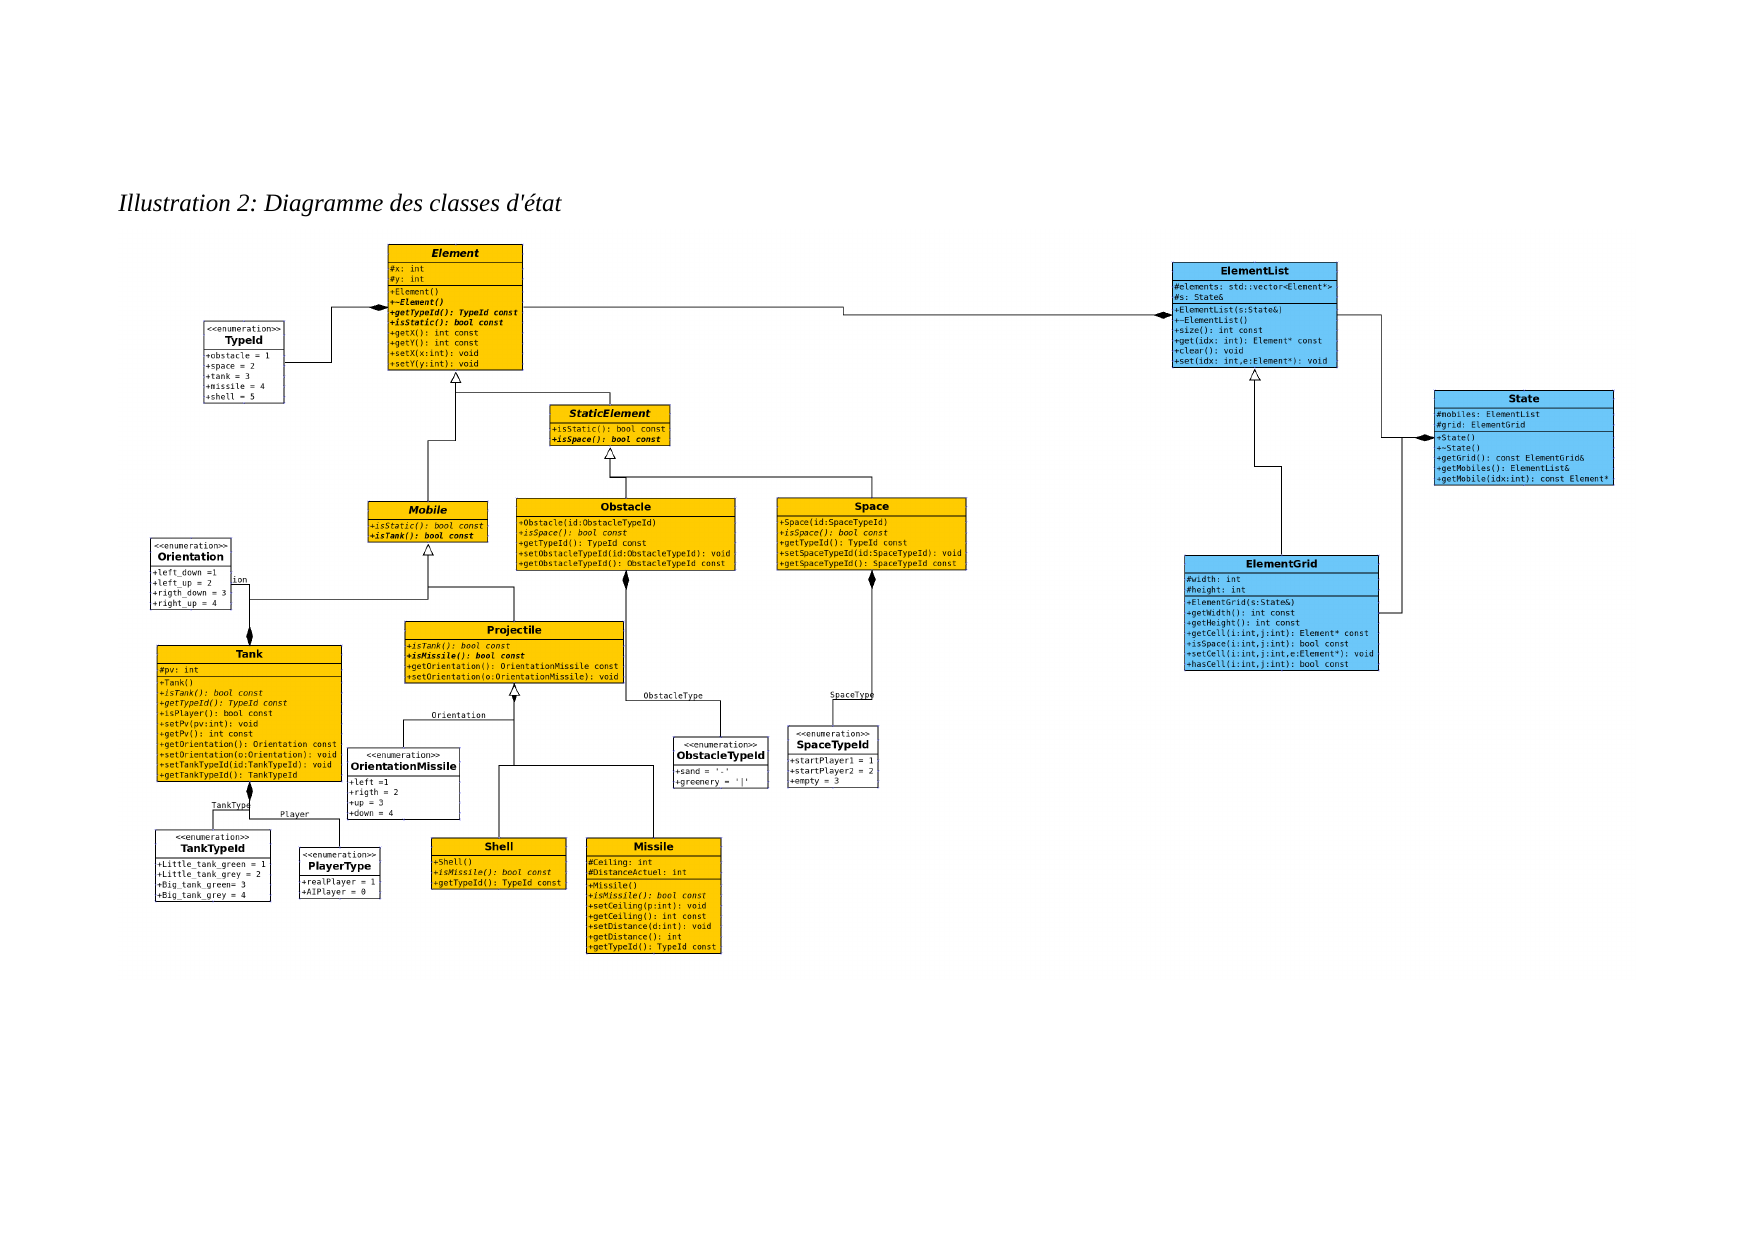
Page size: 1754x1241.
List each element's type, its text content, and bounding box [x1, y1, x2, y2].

picture [118, 229, 1636, 980]
text Illustration 2: Diagramme des classes d'état [118, 188, 1636, 217]
